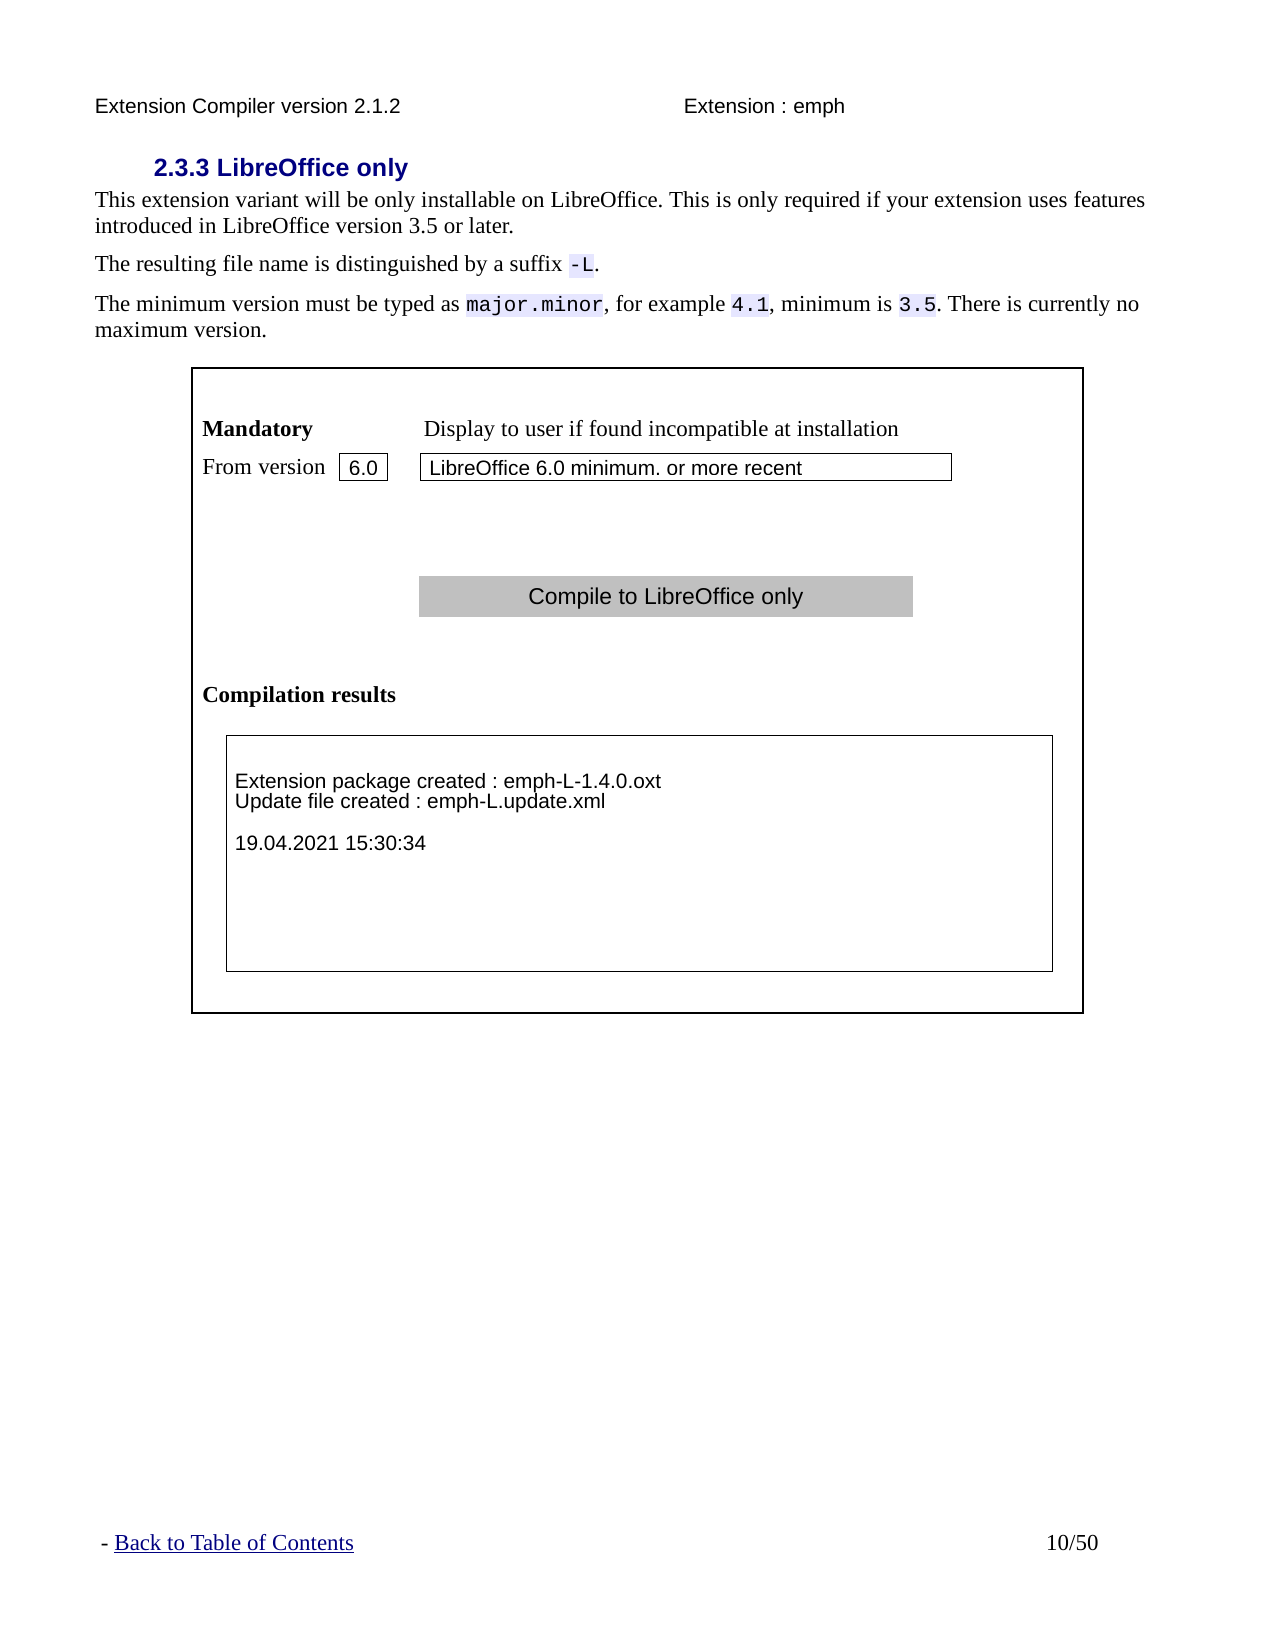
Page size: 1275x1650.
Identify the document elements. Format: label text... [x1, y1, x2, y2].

text Compilation results [202, 682, 1073, 708]
text The resulting file name is distinguished by a suffix -L. [94, 251, 1181, 278]
text This extension variant will be only installable on LibreOffice. This is only required if your extension uses features introduced in LibreOffice version 3.5 or later. [94, 187, 1181, 238]
text Mandatory Display to user if found incompatible at installation [202, 416, 1073, 442]
text From version [202, 454, 339, 480]
subtitle LibreOffice only [153, 153, 1181, 181]
text [952, 454, 1073, 480]
text The minimum version must be typed as major.minor, for example 4.1, minimum is 3.5. There is currently no maximum version. [94, 290, 1181, 343]
text [388, 454, 420, 480]
